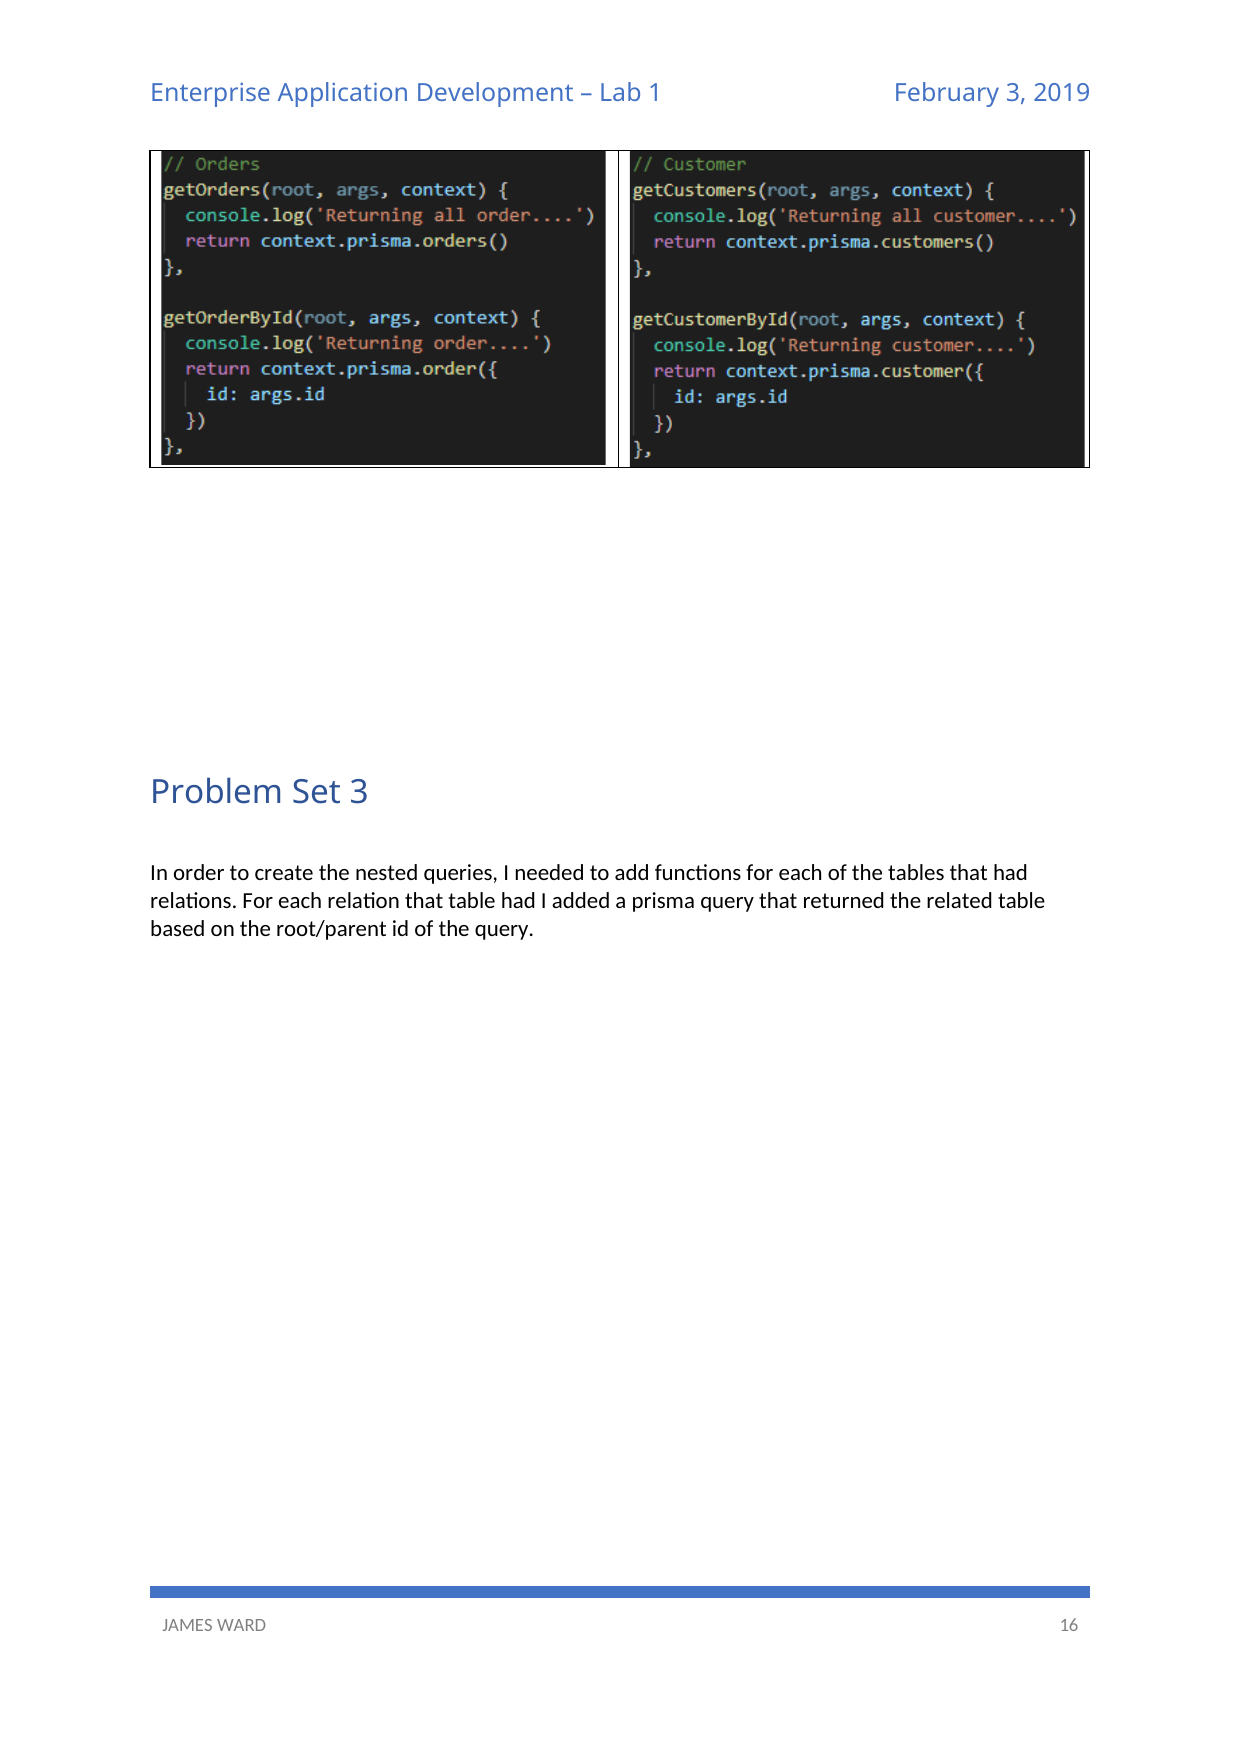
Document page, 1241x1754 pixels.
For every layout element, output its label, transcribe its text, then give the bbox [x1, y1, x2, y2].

table_cell [151, 151, 618, 467]
subtitle Problem Set 3 [150, 768, 1090, 813]
table_cell [619, 151, 629, 467]
text In order to create the nested queries, I needed to add functions for each of the tables that had relations. For each relation that table had I added a prisma query that returned the related table based on the root/parent id of the query. [150, 858, 1090, 942]
table_cell [1085, 151, 1089, 467]
